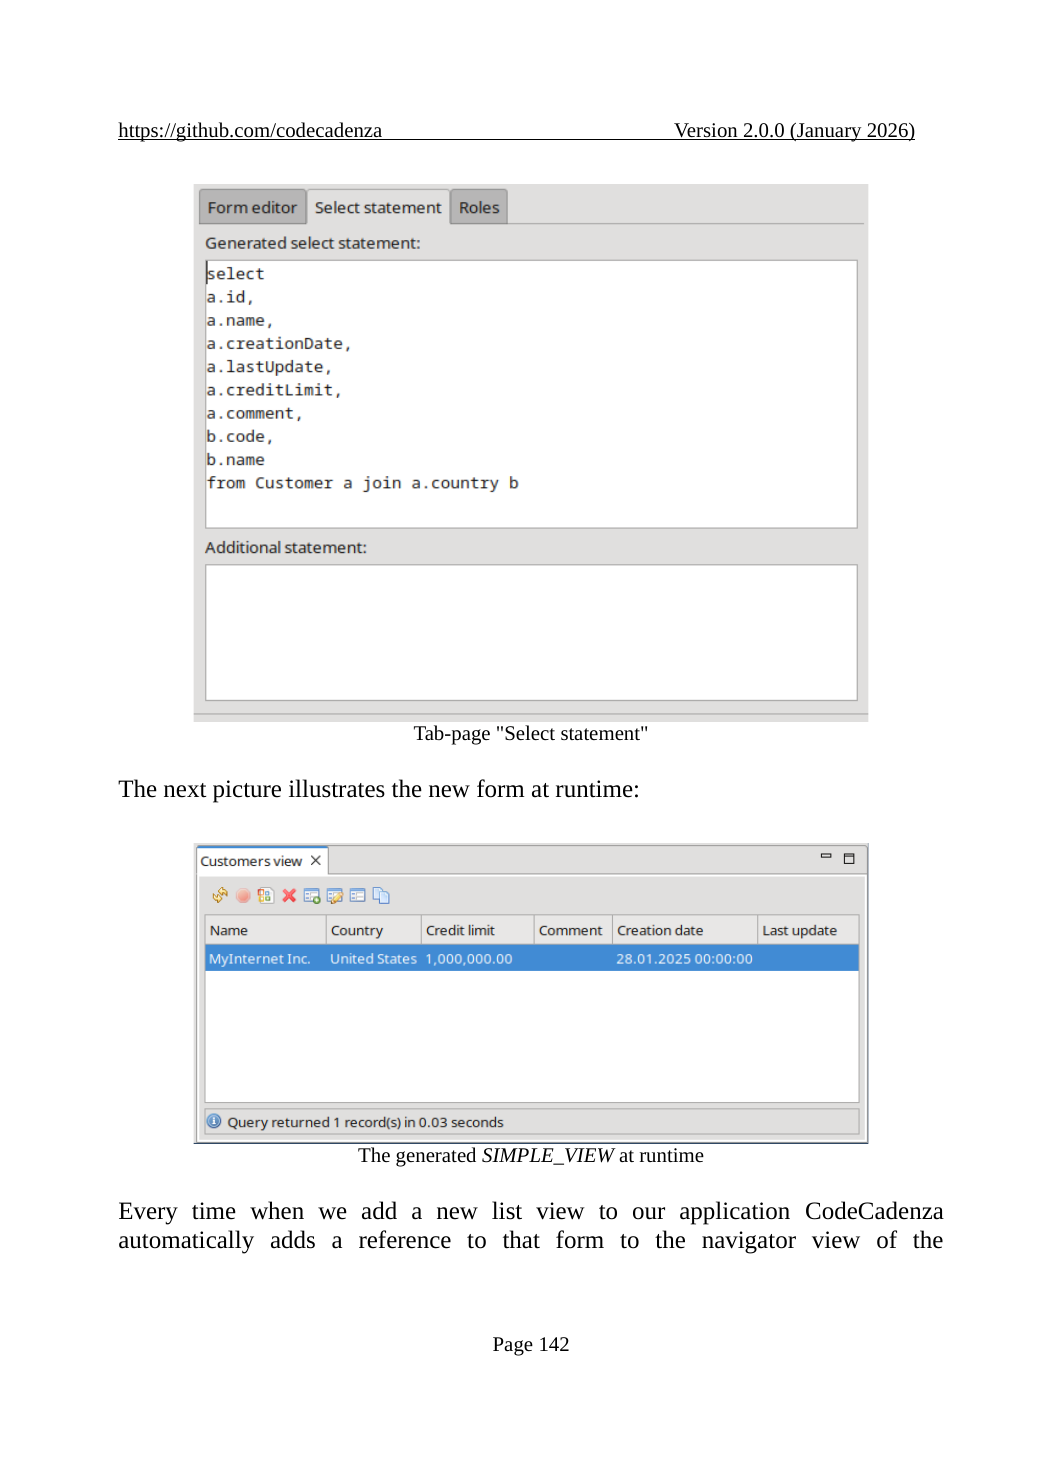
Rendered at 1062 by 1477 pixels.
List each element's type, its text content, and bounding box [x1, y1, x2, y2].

text Tab-page "Select statement" [193, 722, 868, 745]
text The next picture illustrates the new form at runtime: [118, 774, 944, 803]
text The generated SIMPLE_VIEW at runtime [193, 1144, 868, 1167]
picture [193, 184, 869, 722]
text Every time when we add a new list view to our application CodeCadenza automatically adds a reference to that form to the navigator view of the [118, 1196, 944, 1254]
picture [193, 843, 869, 1144]
